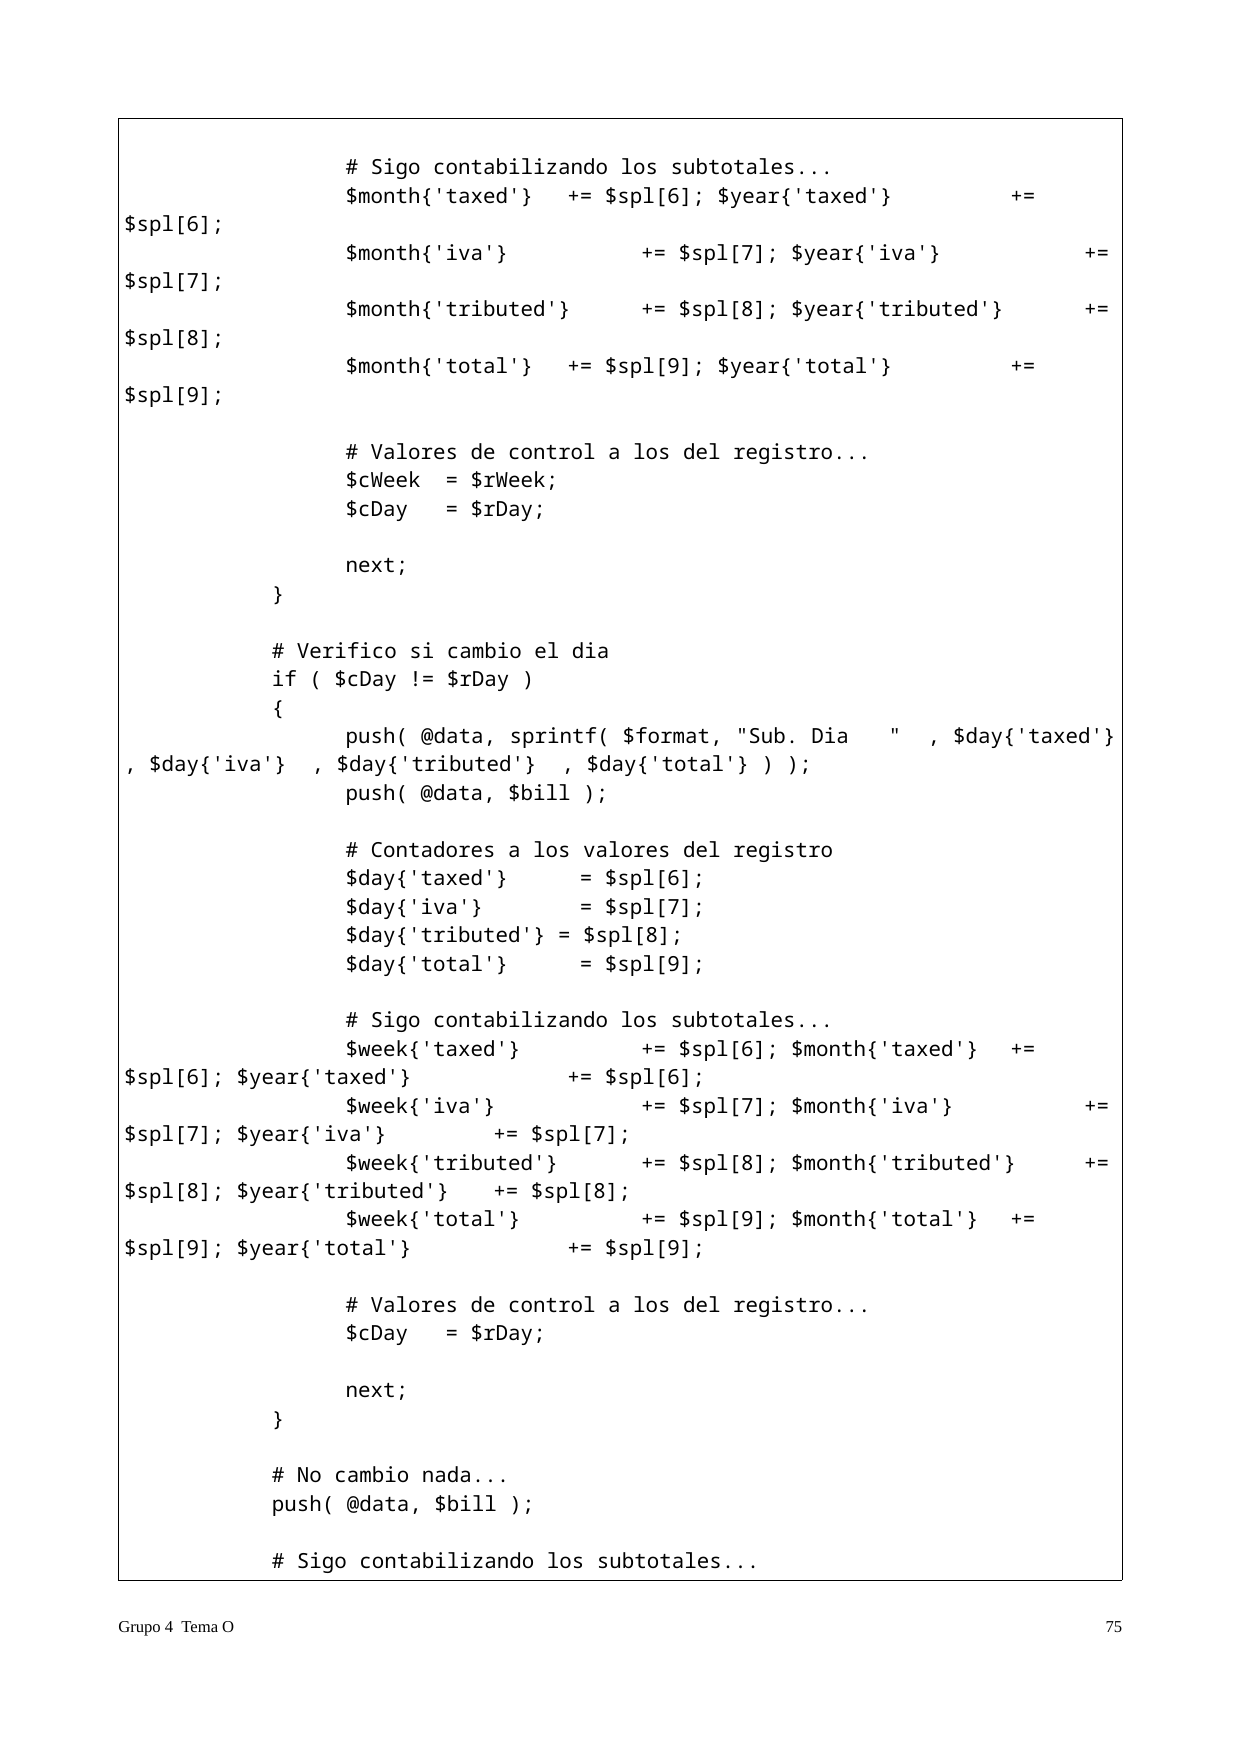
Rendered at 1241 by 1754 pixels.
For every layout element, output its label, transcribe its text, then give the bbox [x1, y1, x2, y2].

table_header # Sigo contabilizando los subtotales... $month{'taxed'} += $spl[6]; $year{'taxed'} += $spl[6]; $month{'iva'} += $spl[7]; $year{'iva'} += $spl[7]; $month{'tributed'} += $spl[8]; $year{'tributed'} += $spl[8]; $month{'total'} += $spl[9]; $year{'total'} += $spl[9]; # Valores de control a los del registro... $cWeek = $rWeek; $cDay = $rDay; next; } # Verifico si cambio el dia if ( $cDay != $rDay ) { push( @data, sprintf( $format, "Sub. Dia " , $day{'taxed'} , $day{'iva'} , $day{'tributed'} , $day{'total'} ) ); push( @data, $bill ); # Contadores a los valores del registro $day{'taxed'} = $spl[6]; $day{'iva'} = $spl[7]; $day{'tributed'} = $spl[8]; $day{'total'} = $spl[9]; # Sigo contabilizando los subtotales... $week{'taxed'} += $spl[6]; $month{'taxed'} += $spl[6]; $year{'taxed'} += $spl[6]; $week{'iva'} += $spl[7]; $month{'iva'} += $spl[7]; $year{'iva'} += $spl[7]; $week{'tributed'} += $spl[8]; $month{'tributed'} += $spl[8]; $year{'tributed'} += $spl[8]; $week{'total'} += $spl[9]; $month{'total'} += $spl[9]; $year{'total'} += $spl[9]; # Valores de control a los del registro... $cDay = $rDay; next; } # No cambio nada... push( @data, $bill ); # Sigo contabilizando los subtotales... [119, 119, 1122, 1580]
